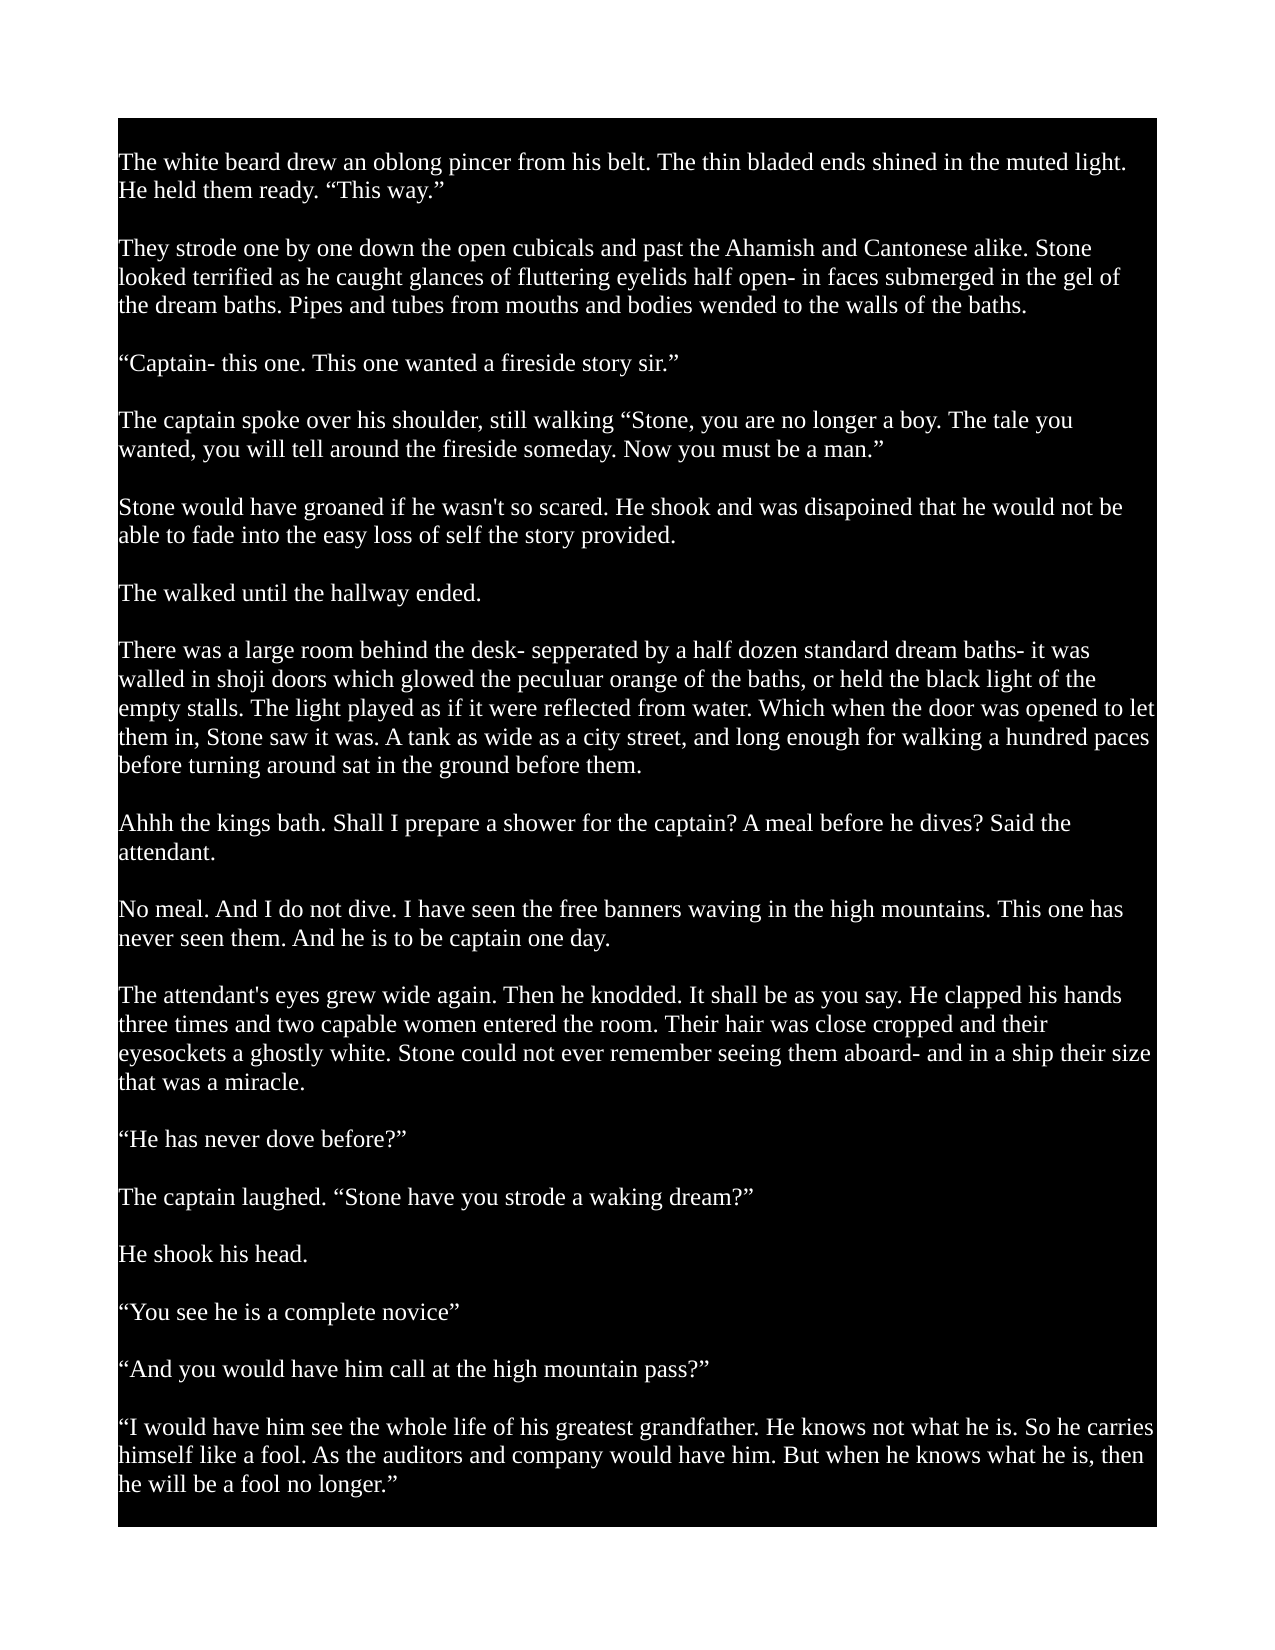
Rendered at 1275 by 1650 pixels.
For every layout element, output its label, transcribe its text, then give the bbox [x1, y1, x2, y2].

text The attendant's eyes grew wide again. Then he knodded. It shall be as you say. He clapped his hands three times and two capable women entered the room. Their hair was close cropped and their eyesockets a ghostly white. Stone could not ever remember seeing them aboard- and in a ship their size that was a miracle. “He has never dove before?” [118, 981, 1157, 1153]
text “Captain- this one. This one wanted a fireside story sir.” [118, 348, 1157, 377]
text The white beard drew an oblong pincer from his belt. The thin bladed ends shined in the muted light. He held them ready. “This way.” [118, 147, 1157, 204]
text The walked until the hallway ended. [118, 578, 1157, 607]
text They strode one by one down the open cubicals and past the Ahamish and Cantonese alike. Stone looked terrified as he caught glances of fluttering eyelids half open- in faces submerged in the gel of the dream baths. Pipes and tubes from mouths and bodies wended to the walls of the baths. [118, 233, 1157, 319]
text There was a large room behind the desk- sepperated by a half dozen standard dream baths- it was walled in shoji doors which glowed the peculuar orange of the baths, or held the black light of the empty stalls. The light played as if it were reflected from water. Which when the door was opened to let them in, Stone saw it was. A tank as wide as a city street, and long enough for walking a hundred paces before turning around sat in the ground before them. Ahhh the kings bath. Shall I prepare a shower for the captain? A meal before he dives? Said the attendant. No meal. And I do not dive. I have seen the free banners waving in the high mountains. This one has never seen them. And he is to be captain one day. [118, 636, 1157, 952]
text He shook his head. “You see he is a complete novice” “And you would have him call at the high mountain pass?” “I would have him see the whole life of his greatest grandfather. He knows not what he is. So he carries himself like a fool. As the auditors and company would have him. But when he knows what he is, then he will be a fool no longer.” [118, 1239, 1157, 1527]
text The captain laughed. “Stone have you strode a waking dream?” [118, 1182, 1157, 1211]
text Stone would have groaned if he wasn't so scared. He shook and was disapoined that he would not be able to fade into the easy loss of self the story provided. [118, 492, 1157, 549]
text The captain spoke over his shoulder, still walking “Stone, you are no longer a boy. The tale you wanted, you will tell around the fireside someday. Now you must be a man.” [118, 406, 1157, 463]
